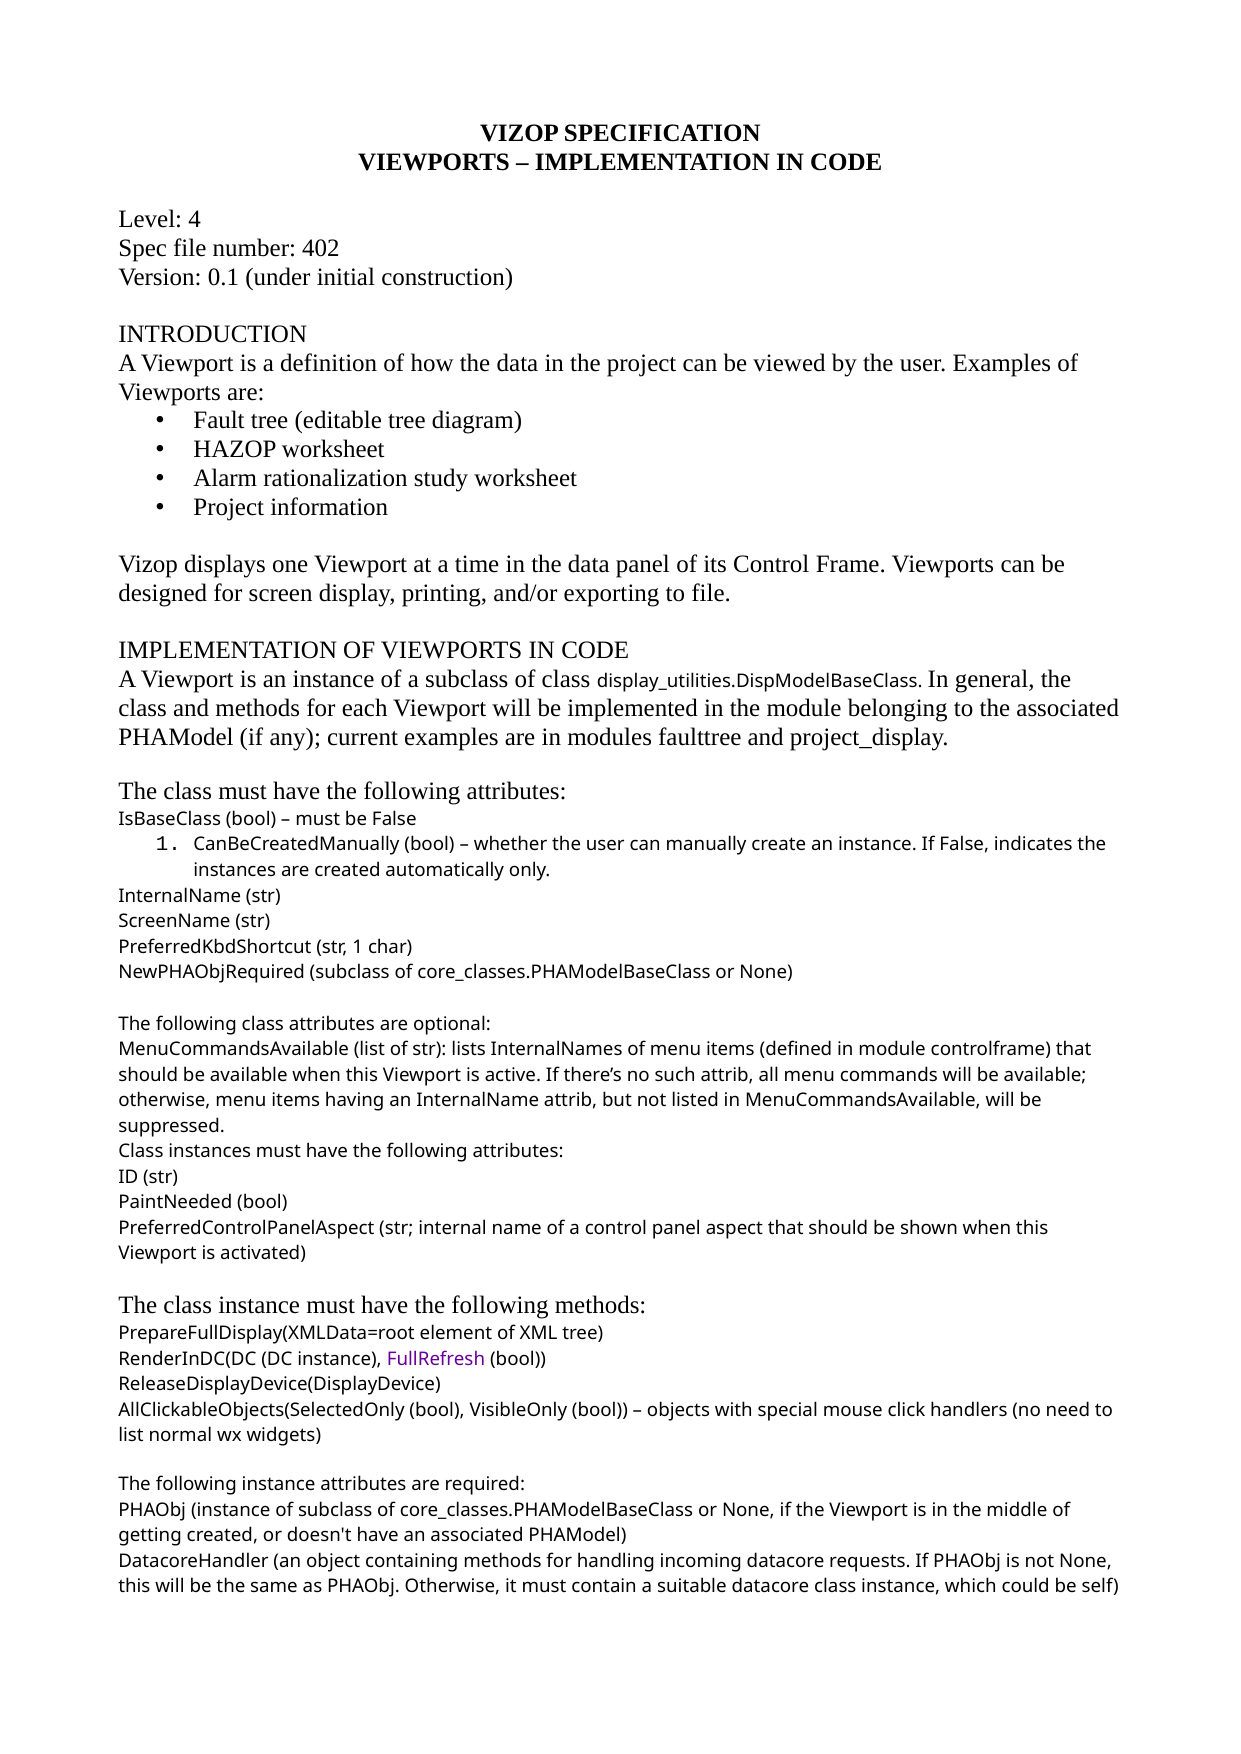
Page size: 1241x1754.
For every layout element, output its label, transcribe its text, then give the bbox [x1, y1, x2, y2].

text PreferredKbdShortcut (str, 1 char) [118, 933, 1122, 959]
text ScreenName (str) [118, 908, 1122, 933]
text IMPLEMENTATION OF VIEWPORTS IN CODE [118, 636, 1122, 664]
text Vizop displays one Viewport at a time in the data panel of its Control Frame. Viewports can be designed for screen display, printing, and/or exporting to file. [118, 549, 1122, 607]
text Version: 0.1 (under initial construction) [118, 262, 1122, 291]
list Project information [156, 492, 1122, 521]
text ID (str) [118, 1163, 1122, 1188]
text A Viewport is an instance of a subclass of class display_utilities.DispModelBaseClass. In general, the class and methods for each Viewport will be implemented in the module belonging to the associated PHAModel (if any); current examples are in modules faulttree and project_display. [118, 664, 1122, 751]
text ReleaseDisplayDevice(DisplayDevice) [118, 1370, 1122, 1396]
text Class instances must have the following attributes: [118, 1137, 1122, 1163]
text DatacoreHandler (an object containing methods for handling incoming datacore requests. If PHAObj is not None, this will be the same as PHAObj. Otherwise, it must contain a suitable datacore class instance, which could be self) [118, 1547, 1122, 1598]
text PaintNeeded (bool) [118, 1188, 1122, 1214]
text A Viewport is a definition of how the data in the project can be viewed by the user. Examples of Viewports are: [118, 348, 1122, 406]
text NewPHAObjRequired (subclass of core_classes.PHAModelBaseClass or None) [118, 959, 1122, 984]
text The following class attributes are optional: [118, 1010, 1122, 1035]
text MenuCommandsAvailable (list of str): lists InternalNames of menu items (defined in module controlframe) that should be available when this Viewport is active. If there’s no such attrib, all menu commands will be available; otherwise, menu items having an InternalName attrib, but not listed in MenuCommandsAvailable, will be suppressed. [118, 1035, 1122, 1137]
text PreferredControlPanelAspect (str; internal name of a control panel aspect that should be shown when this Viewport is activated) [118, 1214, 1122, 1265]
text The following instance attributes are required: [118, 1471, 1122, 1496]
text The class must have the following attributes: [118, 776, 1122, 805]
text PHAObj (instance of subclass of core_classes.PHAModelBaseClass or None, if the Viewport is in the middle of getting created, or doesn't have an associated PHAModel) [118, 1496, 1122, 1547]
text VIEWPORTS – IMPLEMENTATION IN CODE [118, 147, 1122, 176]
text RenderInDC(DC (DC instance), FullRefresh (bool)) [118, 1345, 1122, 1370]
text InternalName (str) [118, 882, 1122, 908]
text PrepareFullDisplay(XMLData=root element of XML tree) [118, 1319, 1122, 1345]
text INTRODUCTION [118, 319, 1122, 348]
list Fault tree (editable tree diagram) [156, 406, 1122, 434]
text Spec file number: 402 [118, 233, 1122, 262]
text Level: 4 [118, 204, 1122, 233]
list HAZOP worksheet [156, 434, 1122, 463]
list Alarm rationalization study worksheet [156, 463, 1122, 492]
text AllClickableObjects(SelectedOnly (bool), VisibleOnly (bool)) – objects with special mouse click handlers (no need to list normal wx widgets) [118, 1396, 1122, 1447]
text IsBaseClass (bool) – must be False [118, 805, 1122, 830]
text VIZOP SPECIFICATION [118, 118, 1122, 147]
list CanBeCreatedManually (bool) – whether the user can manually create an instance. If False, indicates the instances are created automatically only. [156, 830, 1122, 882]
text The class instance must have the following methods: [118, 1291, 1122, 1319]
